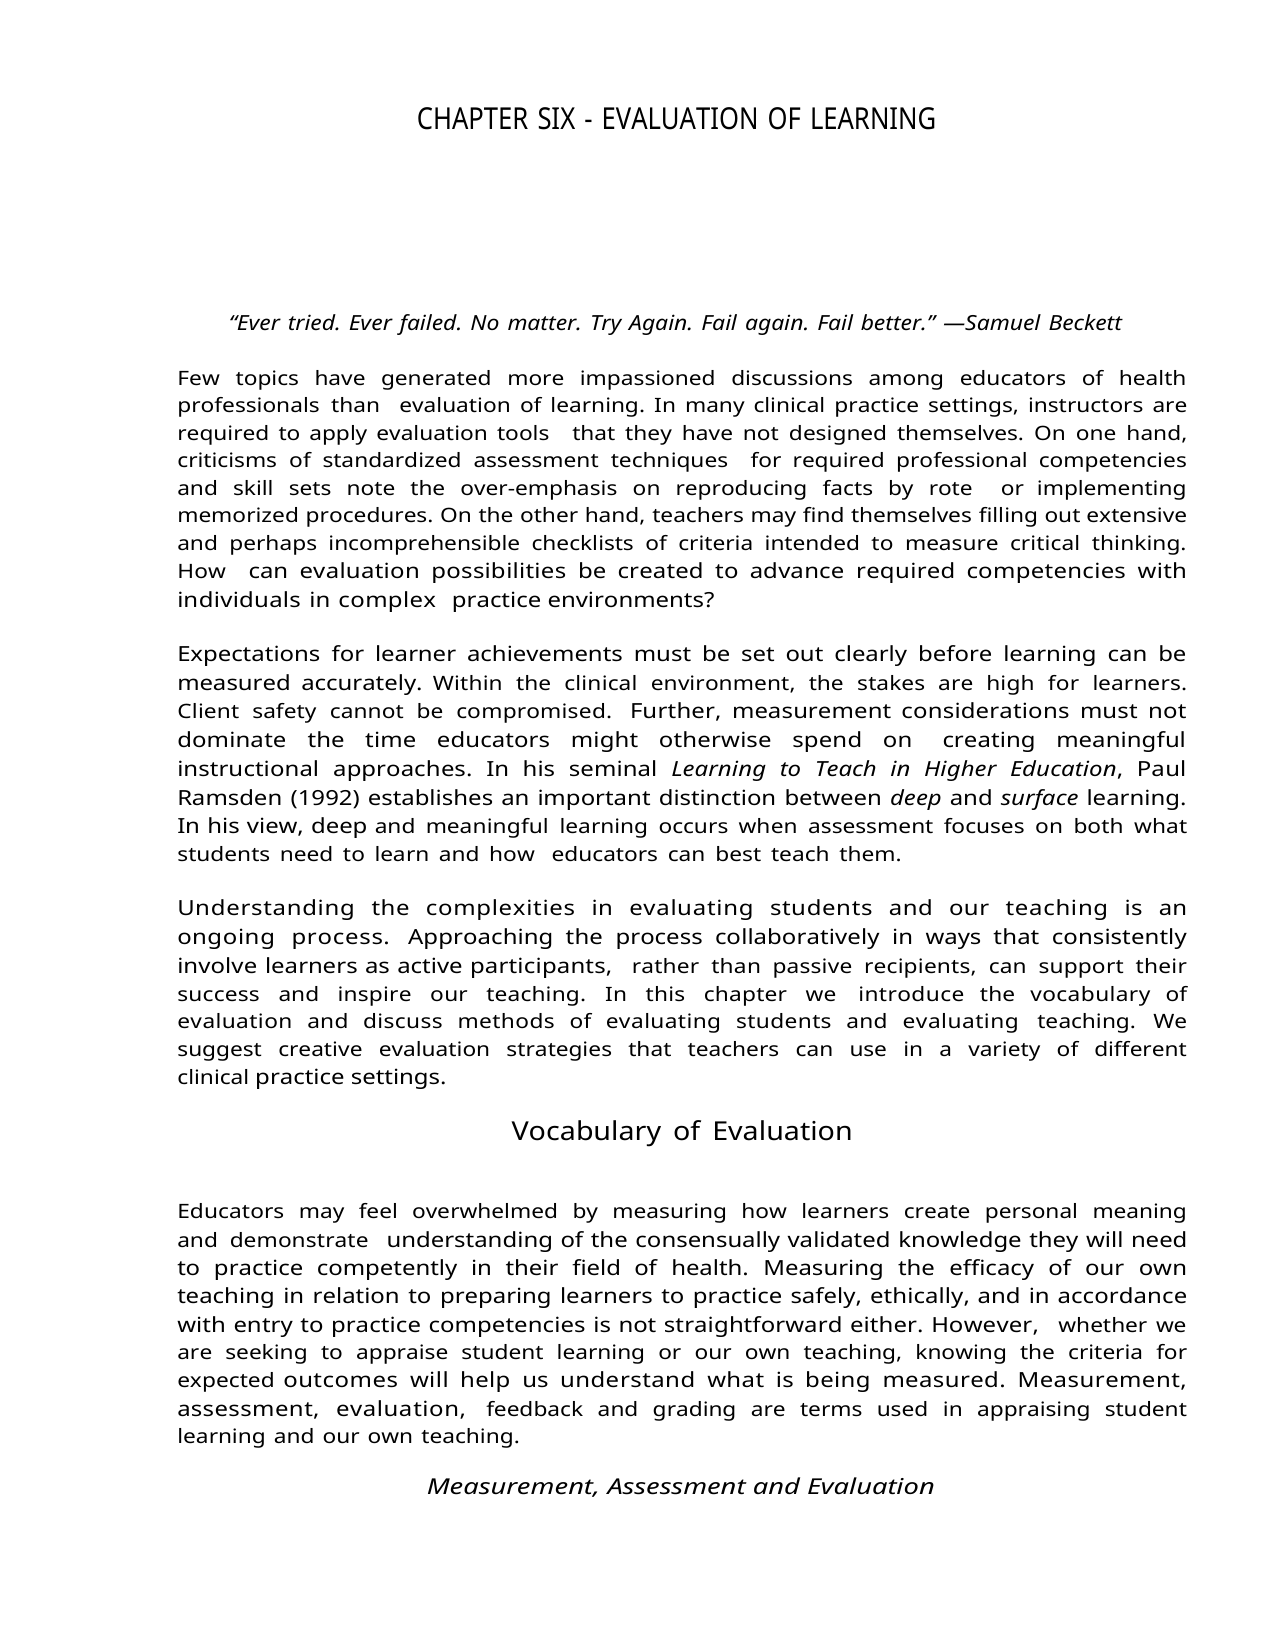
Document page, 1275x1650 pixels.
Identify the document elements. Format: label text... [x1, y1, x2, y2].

subtitle Measurement, Assessment and Evaluation [178, 1471, 1186, 1501]
text Educators may feel overwhelmed by measuring how learners create personal meaning and demonstrate understanding of the consensually validated knowledge they will need to practice competently in their ﬁeld of health. Measuring the eﬃcacy of our own teaching in relation to preparing learners to practice safely, ethically, and in accordance with entry to practice competencies is not straightforward either. However, whether we are seeking to appraise student learning or our own teaching, knowing the criteria for expected outcomes will help us understand what is being measured. Measurement, assessment, evaluation, feedback and grading are terms used in appraising student learning and our own teaching. [177, 1198, 1187, 1449]
text Understanding the complexities in evaluating students and our teaching is an ongoing process. Approaching the process collaboratively in ways that consistently involve learners as active participants, rather than passive recipients, can support their success and inspire our teaching. In this chapter we introduce the vocabulary of evaluation and discuss methods of evaluating students and evaluating teaching. We suggest creative evaluation strategies that teachers can use in a variety of diﬀerent clinical practice settings. [177, 893, 1187, 1091]
subtitle “Ever tried. Ever failed. No matter. Try Again. Fail again. Fail better.” —Samuel Beckett [167, 308, 1186, 337]
subtitle CHAPTER SIX - EVALUATION OF LEARNING [167, 97, 1186, 138]
text Vocabulary of Evaluation [178, 1113, 1186, 1148]
text Expectations for learner achievements must be set out clearly before learning can be measured accurately. Within the clinical environment, the stakes are high for learners. Client safety cannot be compromised. Further, measurement considerations must not dominate the time educators might otherwise spend on creating meaningful instructional approaches. In his seminal Learning to Teach in Higher Education, Paul Ramsden (1992) establishes an important distinction between deep and surface learning. In his view, deep and meaningful learning occurs when assessment focuses on both what students need to learn and how educators can best teach them. [177, 639, 1187, 867]
text Few topics have generated more impassioned discussions among educators of health professionals than evaluation of learning. In many clinical practice settings, instructors are required to apply evaluation tools that they have not designed themselves. On one hand, criticisms of standardized assessment techniques for required professional competencies and skill sets note the over-emphasis on reproducing facts by rote or implementing memorized procedures. On the other hand, teachers may ﬁnd themselves ﬁlling out extensive and perhaps incomprehensible checklists of criteria intended to measure critical thinking. How can evaluation possibilities be created to advance required competencies with individuals in complex practice environments? [177, 364, 1187, 614]
